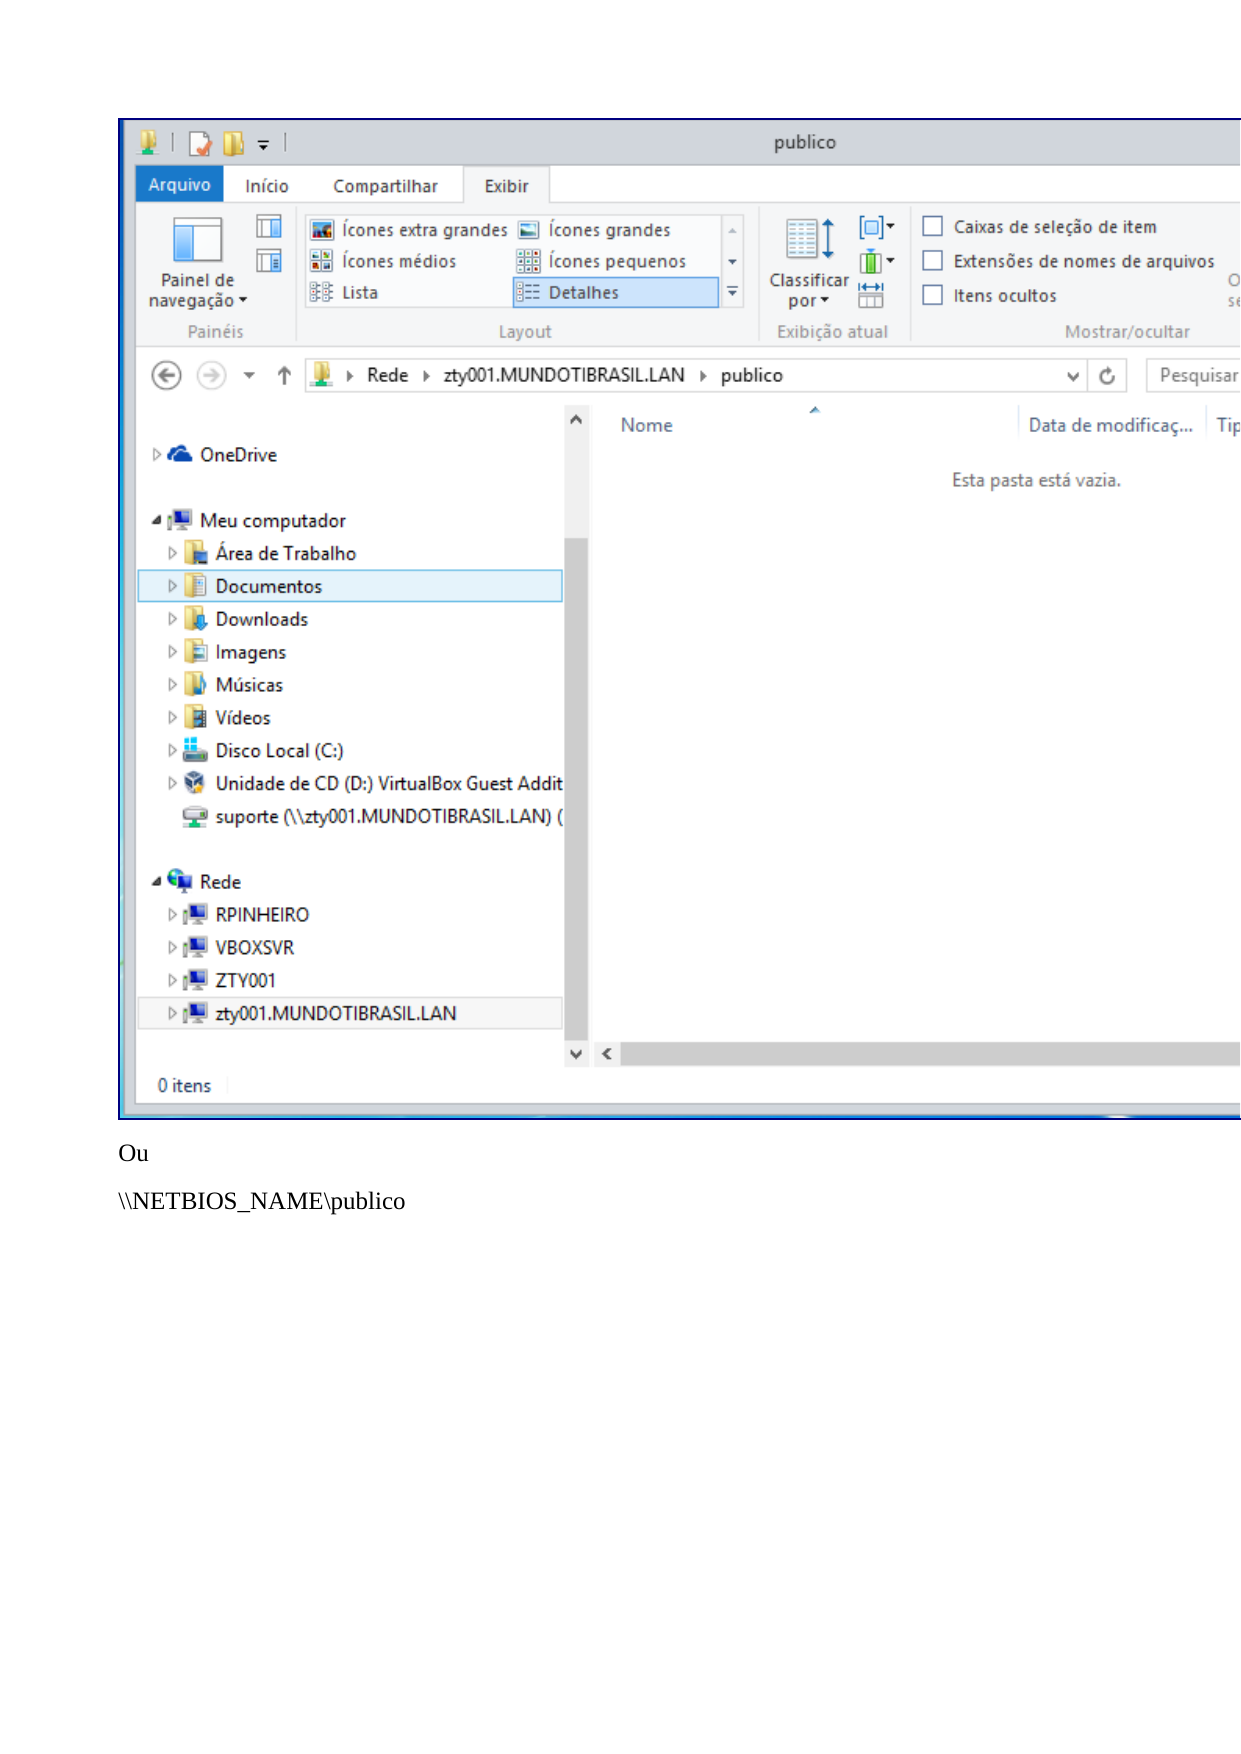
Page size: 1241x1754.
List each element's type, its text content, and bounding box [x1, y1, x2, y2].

picture [120, 120, 1241, 1118]
text Ou [118, 1138, 1122, 1167]
text \\NETBIOS_NAME\publico [118, 1186, 1122, 1215]
